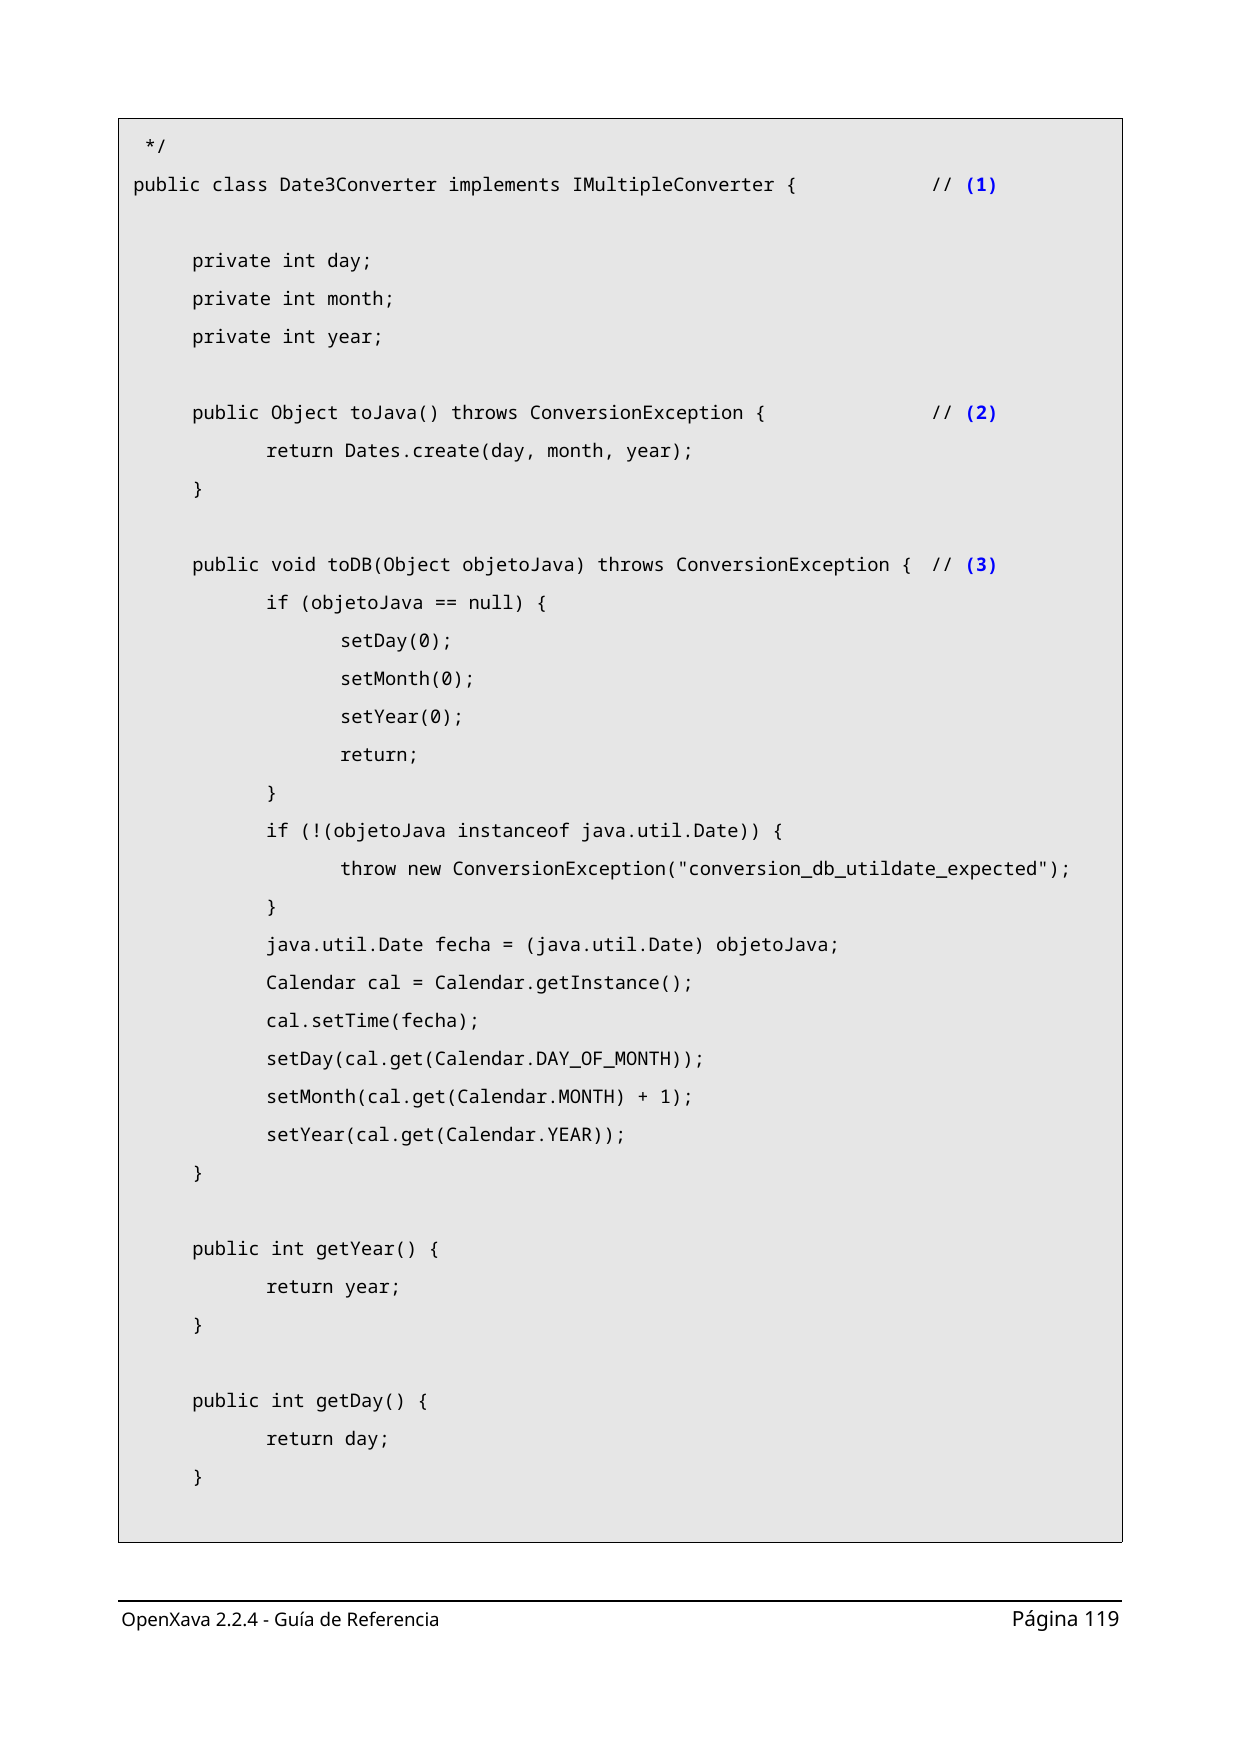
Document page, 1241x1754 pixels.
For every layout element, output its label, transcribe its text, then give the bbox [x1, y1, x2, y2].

text return Dates.create(day, month, year); [119, 422, 1122, 460]
text setDay(0); [119, 612, 1122, 650]
text if (!(objetoJava instanceof java.util.Date)) { [119, 802, 1122, 841]
text private int day; [119, 232, 1122, 270]
text public int getYear() { [119, 1221, 1122, 1259]
text } [119, 1297, 1122, 1335]
text private int year; [119, 308, 1122, 346]
text Calendar cal = Calendar.getInstance(); [119, 954, 1122, 993]
text setMonth(0); [119, 650, 1122, 688]
text */ [119, 119, 1122, 156]
text private int month; [119, 270, 1122, 308]
text return day; [119, 1411, 1122, 1449]
text java.util.Date fecha = (java.util.Date) objetoJava; [119, 917, 1122, 954]
text public int getDay() { [119, 1373, 1122, 1411]
text public Object toJava() throws ConversionException { // (2) [119, 384, 1122, 422]
text if (objetoJava == null) { [119, 574, 1122, 612]
text public class Date3Converter implements IMultipleConverter { // (1) [119, 156, 1122, 194]
text } [119, 1449, 1122, 1487]
text } [119, 878, 1122, 917]
text } [119, 1145, 1122, 1183]
text cal.setTime(fecha); [119, 993, 1122, 1031]
text setDay(cal.get(Calendar.DAY_OF_MONTH)); [119, 1031, 1122, 1069]
text public void toDB(Object objetoJava) throws ConversionException { // (3) [119, 536, 1122, 574]
text throw new ConversionException("conversion_db_utildate_expected"); [119, 841, 1122, 878]
text setMonth(cal.get(Calendar.MONTH) + 1); [119, 1069, 1122, 1107]
text setYear(cal.get(Calendar.YEAR)); [119, 1107, 1122, 1145]
text return; [119, 726, 1122, 764]
text setYear(0); [119, 688, 1122, 726]
text return year; [119, 1259, 1122, 1297]
text } [119, 764, 1122, 802]
text } [119, 460, 1122, 498]
